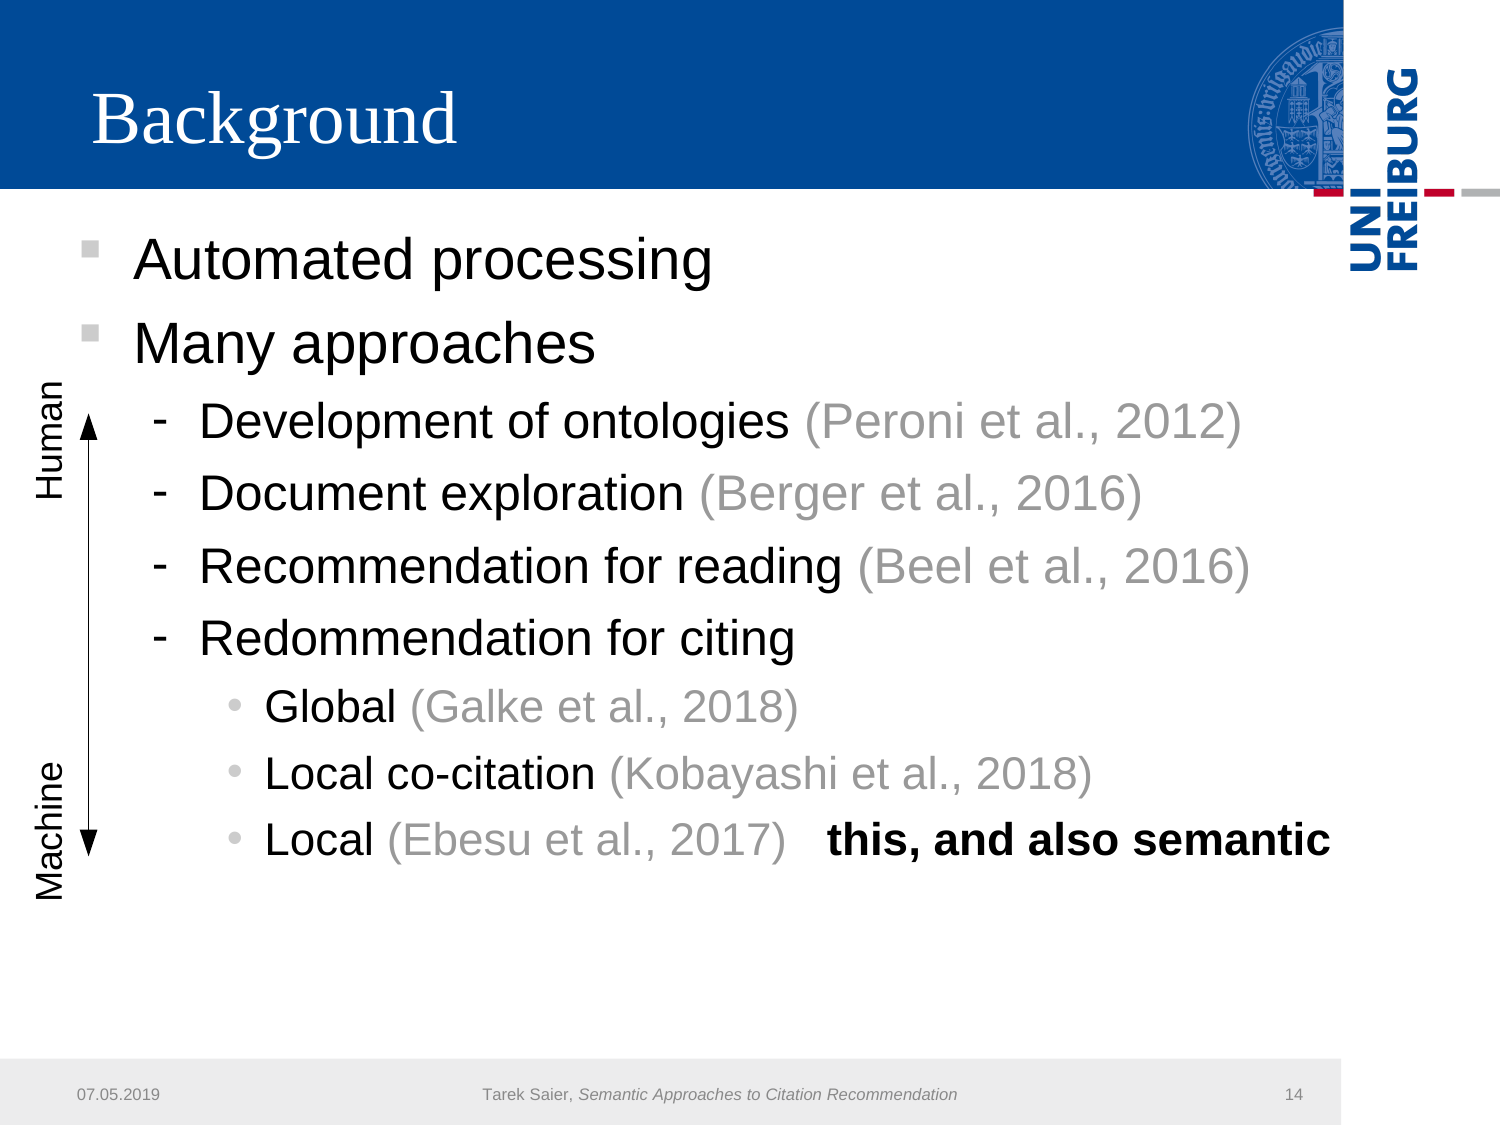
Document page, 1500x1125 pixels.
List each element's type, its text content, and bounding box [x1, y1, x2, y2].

list Automated processing Many approaches Development of ontologies (Peroni et al., 2012) Document exploration (Berger et al., 2016) Recommendation for reading (Beel et al., 2016) Redommendation for citing Global (Galke et al., 2018) Local co-citation (Kobayashi et al., 2018) Local (Ebesu et al., 2017) this, and also semantic [76, 221, 1341, 1010]
title Background [76, 49, 1235, 178]
text_box Machine [17, 746, 77, 918]
text_box Human [17, 365, 77, 517]
picture [0, 0, 1500, 271]
